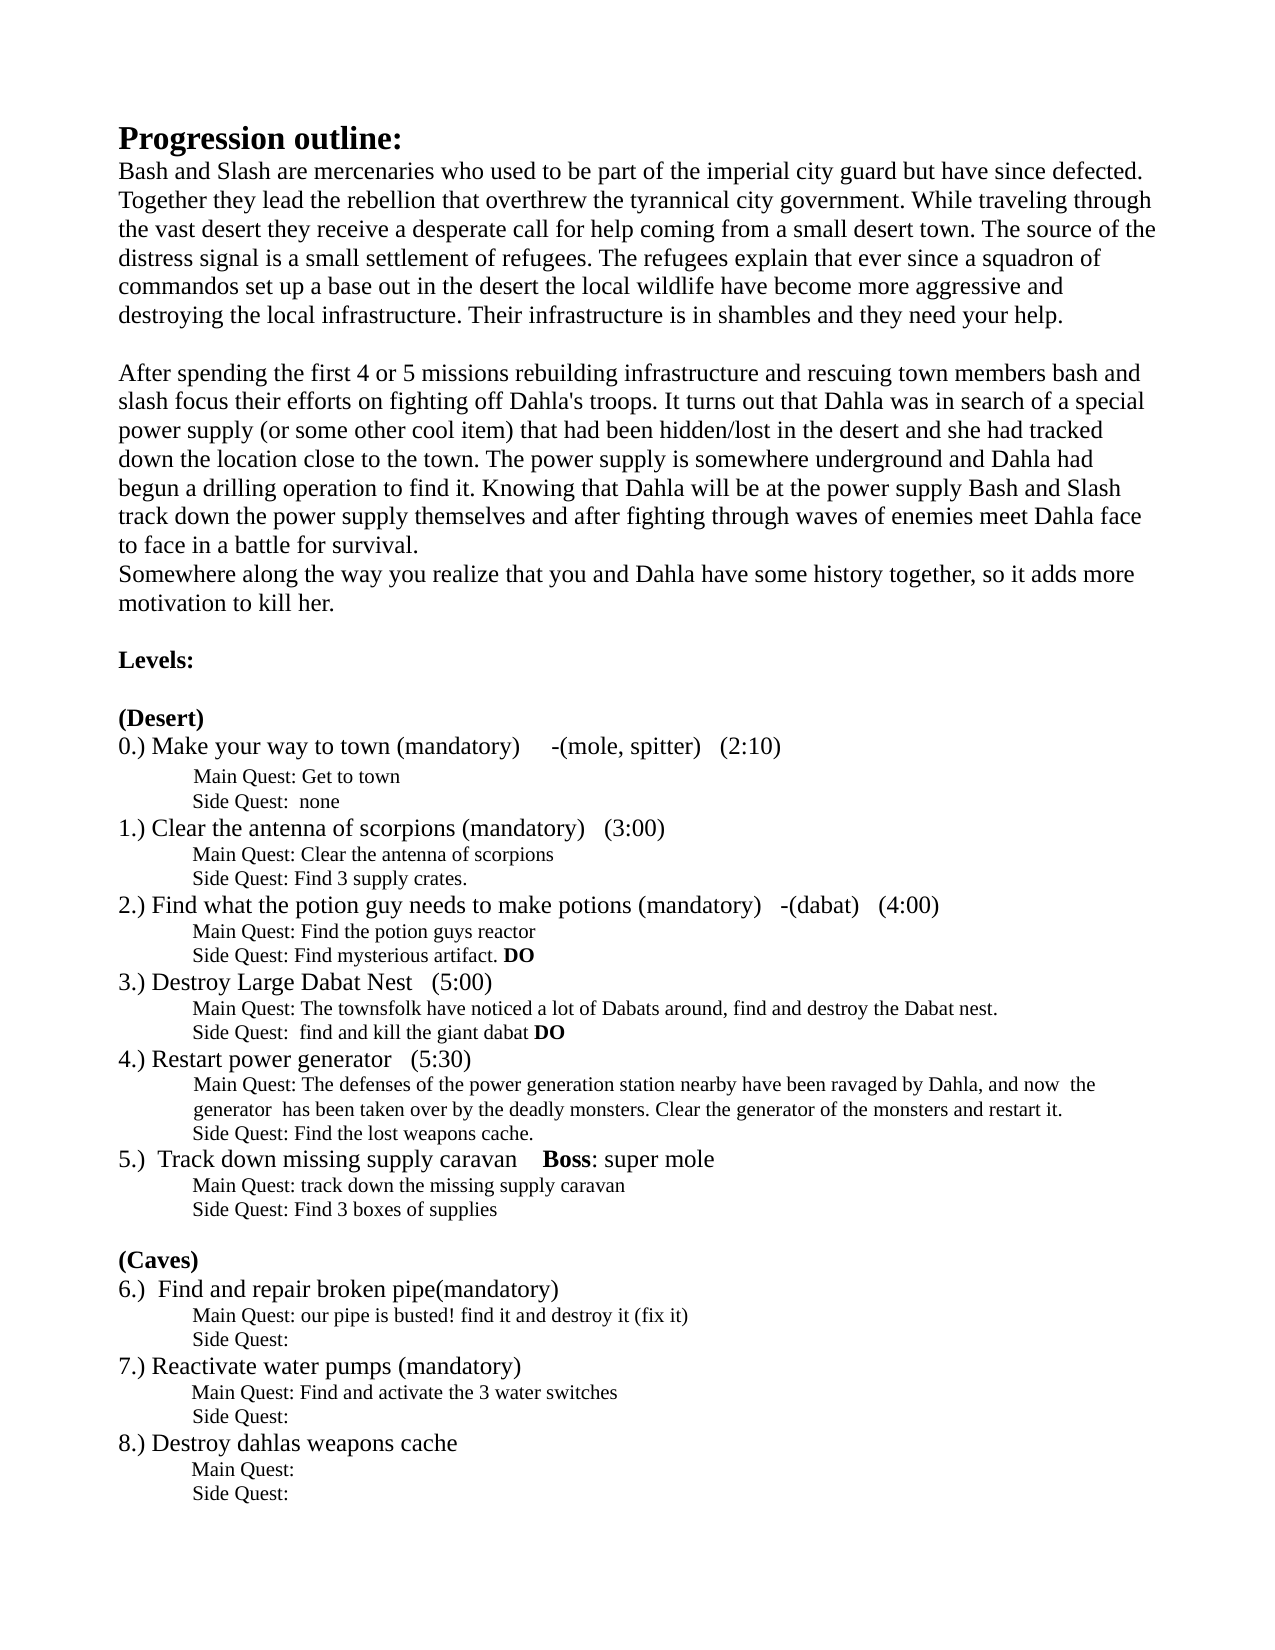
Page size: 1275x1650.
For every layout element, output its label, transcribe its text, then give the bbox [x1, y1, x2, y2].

text Side Quest: Find 3 supply crates. [118, 866, 1157, 890]
text 6.) Find and repair broken pipe(mandatory) [118, 1274, 1157, 1303]
text Main Quest: Find the potion guys reactor [118, 919, 1157, 943]
text After spending the first 4 or 5 missions rebuilding infrastructure and rescuing town members bash and slash focus their efforts on fighting off Dahla's troops. It turns out that Dahla was in search of a special power supply (or some other cool item) that had been hidden/lost in the desert and she had tracked down the location close to the town. The power supply is somewhere underground and Dahla had begun a drilling operation to find it. Knowing that Dahla will be at the power supply Bash and Slash track down the power supply themselves and after fighting through waves of enemies meet Dahla face to face in a battle for survival. [118, 358, 1157, 559]
text Somewhere along the way you realize that you and Dahla have some history together, so it adds more motivation to kill her. [118, 559, 1157, 616]
text Side Quest: [118, 1481, 1157, 1505]
text Side Quest: Find the lost weapons cache. [118, 1121, 1157, 1144]
text 8.) Destroy dahlas weapons cache [118, 1428, 1157, 1457]
text 0.) Make your way to town (mandatory) -(mole, spitter) (2:10) [118, 731, 1157, 760]
text Side Quest: none [118, 789, 1157, 813]
text Main Quest: The defenses of the power generation station nearby have been ravaged by Dahla, and now the generator has been taken over by the deadly monsters. Clear the generator of the monsters and restart it. [193, 1072, 1157, 1121]
text Progression outline: [118, 118, 1157, 156]
text Main Quest: Clear the antenna of scorpions [118, 842, 1157, 866]
text 2.) Find what the potion guy needs to make potions (mandatory) -(dabat) (4:00) [118, 890, 1157, 919]
text Levels: [118, 645, 1157, 674]
text Side Quest: Find 3 boxes of supplies [118, 1197, 1157, 1221]
text Main Quest: Get to town [118, 760, 1157, 789]
text Main Quest: track down the missing supply caravan [118, 1173, 1157, 1197]
text Main Quest: our pipe is busted! find it and destroy it (fix it) [118, 1303, 1157, 1327]
text 1.) Clear the antenna of scorpions (mandatory) (3:00) [118, 813, 1157, 842]
text Side Quest: find and kill the giant dabat DO [118, 1019, 1157, 1044]
text Side Quest: Find mysterious artifact. DO [118, 943, 1157, 967]
text Bash and Slash are mercenaries who used to be part of the imperial city guard but have since defected. Together they lead the rebellion that overthrew the tyrannical city government. While traveling through the vast desert they receive a desperate call for help coming from a small desert town. The source of the distress signal is a small settlement of refugees. The refugees explain that ever since a squadron of commandos set up a base out in the desert the local wildlife have become more aggressive and destroying the local infrastructure. Their infrastructure is in shambles and they need your help. [118, 156, 1157, 329]
text Main Quest: [118, 1457, 1157, 1481]
text 3.) Destroy Large Dabat Nest (5:00) [118, 967, 1157, 996]
text 4.) Restart power generator (5:30) [118, 1044, 1157, 1072]
text 5.) Track down missing supply caravan Boss: super mole [118, 1144, 1157, 1173]
text (Caves) [118, 1246, 1157, 1274]
text Main Quest: Find and activate the 3 water switches [118, 1380, 1157, 1404]
text Side Quest: [118, 1327, 1157, 1351]
text Main Quest: The townsfolk have noticed a lot of Dabats around, find and destroy the Dabat nest. [118, 996, 1157, 1019]
text 7.) Reactivate water pumps (mandatory) [118, 1351, 1157, 1380]
text (Desert) [118, 703, 1157, 731]
text Side Quest: [118, 1404, 1157, 1428]
